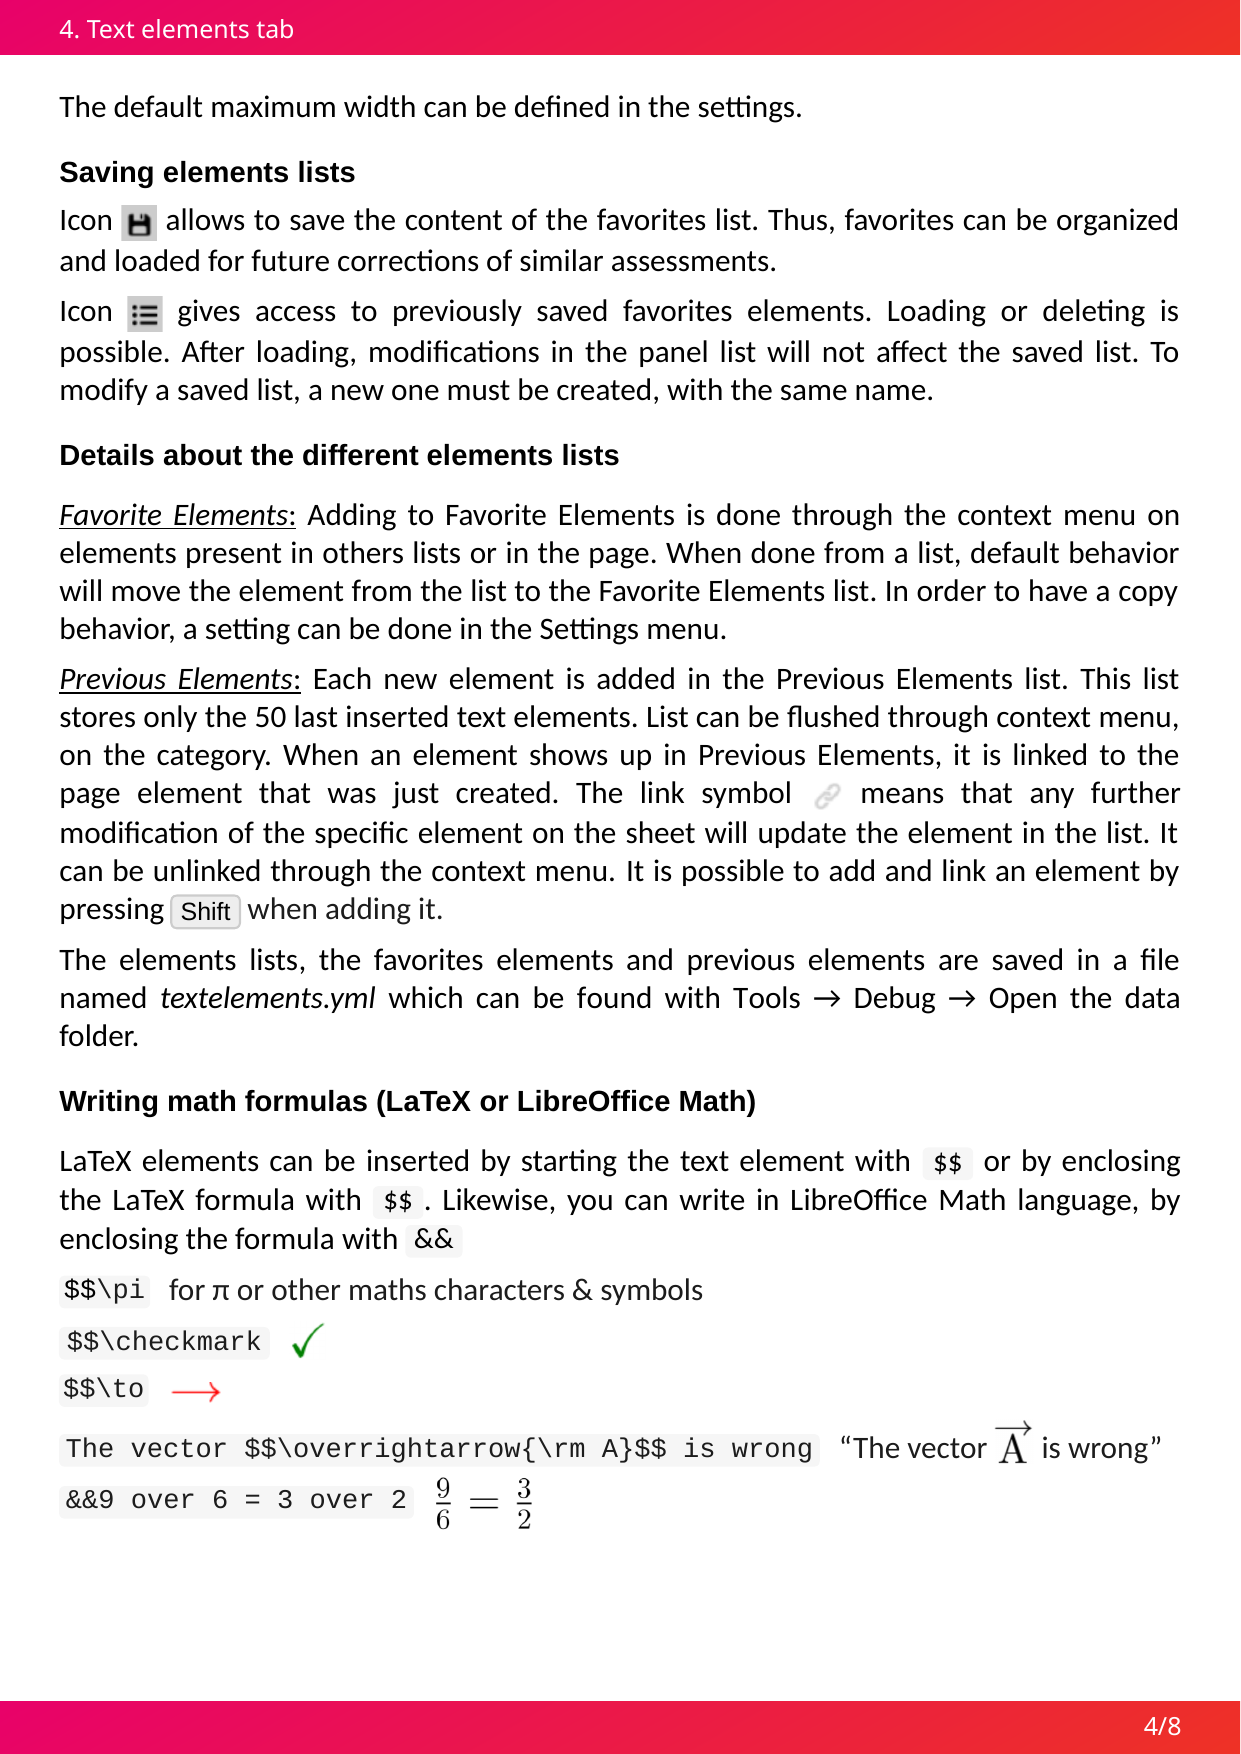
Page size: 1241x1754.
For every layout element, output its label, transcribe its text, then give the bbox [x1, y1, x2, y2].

text “The vector is wrong” [59, 1420, 1181, 1468]
subtitle Writing math formulas (LaTeX or LibreOffice Math) [59, 1084, 1181, 1118]
picture [432, 1473, 536, 1532]
picture [167, 1378, 224, 1405]
picture [994, 1419, 1035, 1464]
subtitle Saving elements lists [59, 155, 1181, 188]
text Favorite Elements: Adding to Favorite Elements is done through the context menu on elements present in others lists or in the page. When done from a list, default behavior will move the element from the list to the Favorite Elements list. In order to have a copy behavior, a setting can be done in the Settings menu. [59, 495, 1181, 647]
subtitle Details about the different elements lists [59, 438, 1181, 471]
text LaTeX elements can be inserted by starting the text element with or by enclosing the LaTeX formula with . Likewise, you can write in LibreOffice Math language, by enclosing the formula with [59, 1141, 1181, 1258]
picture [127, 296, 163, 332]
text Icon allows to save the content of the favorites list. Thus, favorites can be organized and loaded for future corrections of similar assessments. [59, 200, 1181, 279]
text Previous Elements: Each new element is added in the Previous Elements list. This list stores only the 50 last inserted text elements. List can be flushed through context menu, on the category. When an element shows up in Previous Elements, it is linked to the page element that was just created. The link symbol means that any further modification of the specific element on the sheet will update the element in the list. It can be unlinked through the context menu. It is possible to add and link an element by pressing when adding it. [59, 659, 1181, 928]
picture [809, 779, 844, 814]
text The elements lists, the favorites elements and previous elements are saved in a file named textelements.yml which can be found with Tools → Debug → Open the data folder. [59, 940, 1181, 1054]
picture [288, 1321, 326, 1360]
picture [121, 205, 157, 241]
text for π or other maths characters & symbols [59, 1269, 1181, 1309]
text The default maximum width can be defined in the settings. [59, 87, 1181, 125]
text Icon gives access to previously saved favorites elements. Loading or deleting is possible. After loading, modifications in the panel list will not affect the saved list. To modify a saved list, a new one must be created, with the same name. [59, 291, 1181, 408]
